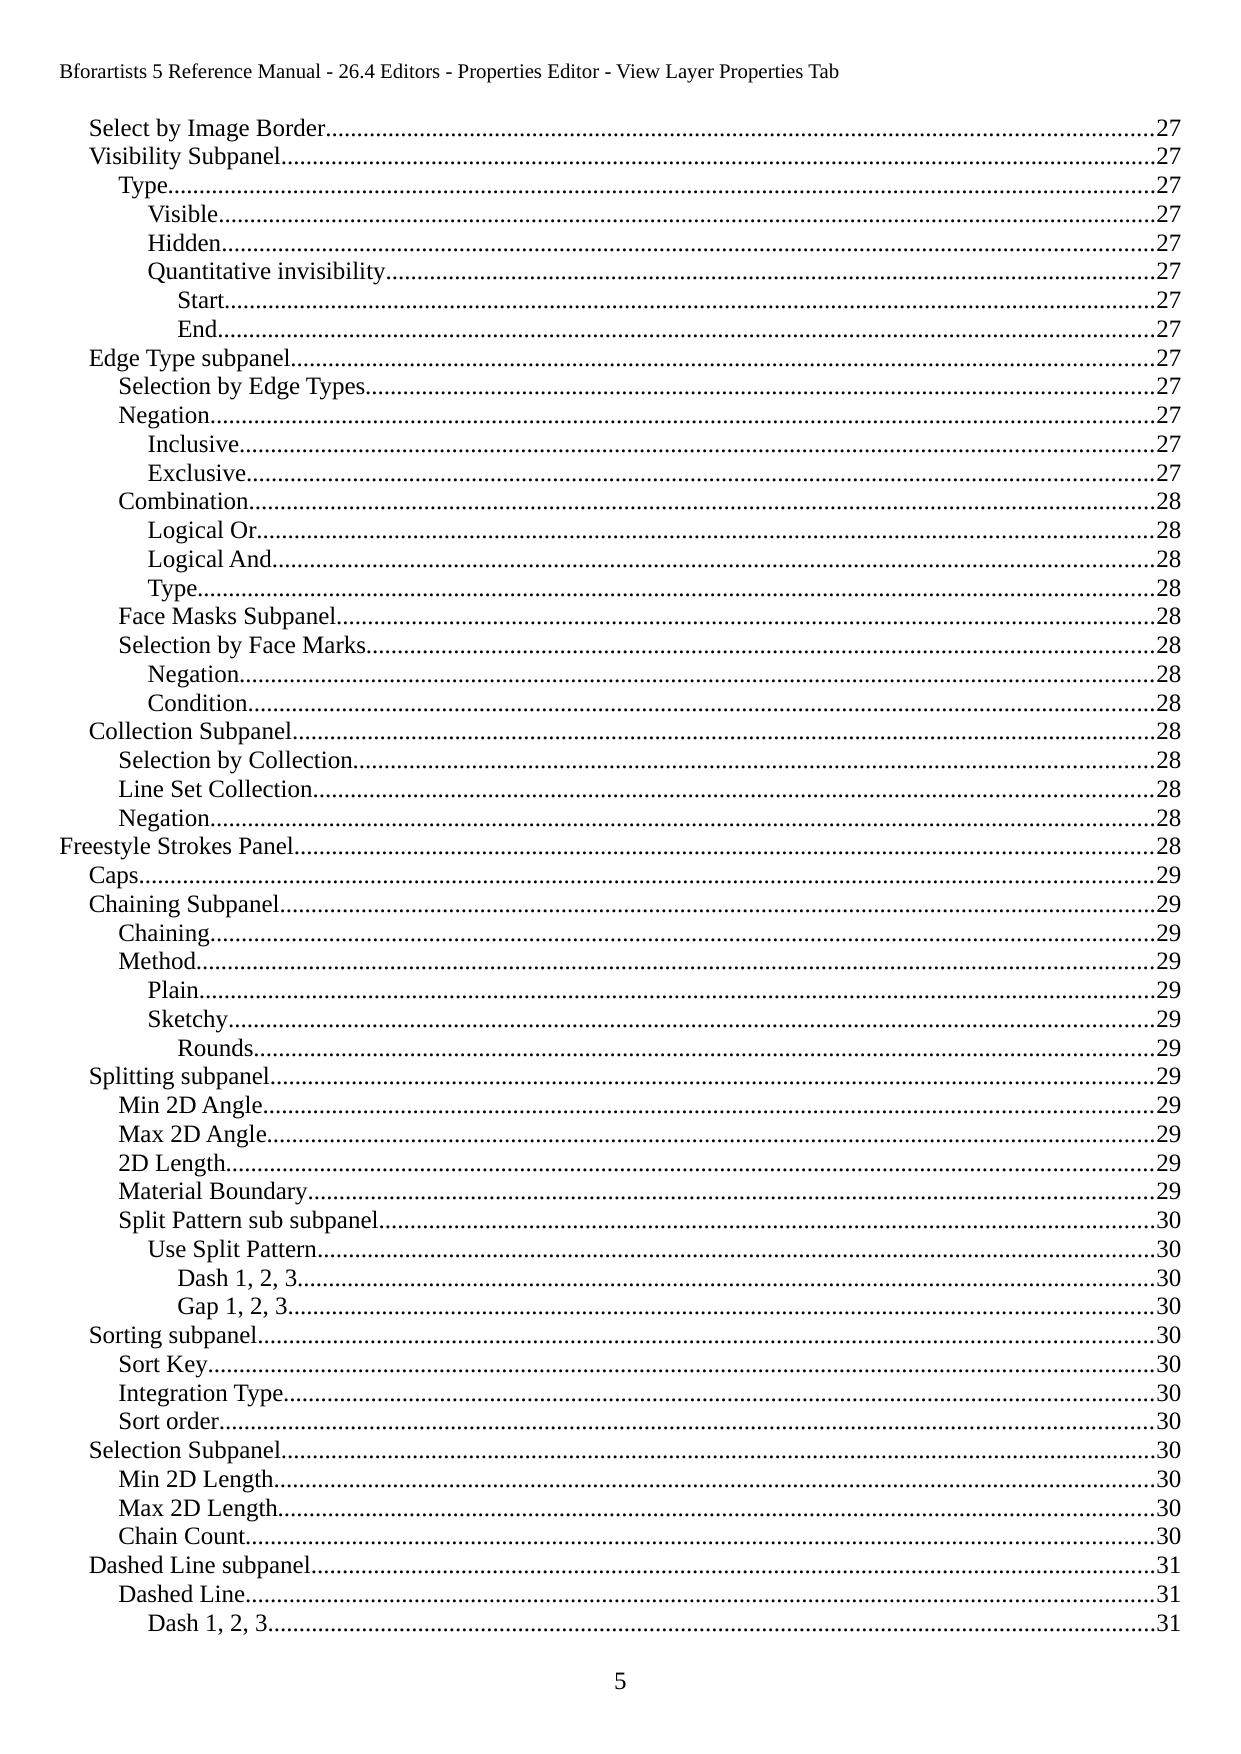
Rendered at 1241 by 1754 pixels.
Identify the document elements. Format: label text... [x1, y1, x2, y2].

text Edge Type subpanel 27 [88, 343, 1181, 371]
text Dash 1, 2, 3 31 [147, 1608, 1181, 1636]
text Chaining Subpanel 29 [88, 889, 1181, 918]
text Hidden 27 [147, 228, 1181, 256]
text Min 2D Length 30 [118, 1464, 1181, 1493]
text Min 2D Angle 29 [118, 1090, 1181, 1119]
text Selection by Collection 28 [118, 745, 1181, 774]
text Splitting subpanel 29 [88, 1061, 1181, 1090]
text Chaining 29 [118, 918, 1181, 946]
text Gap 1, 2, 3 30 [177, 1291, 1181, 1320]
text Select by Image Border 27 [88, 113, 1181, 141]
text Sketchy 29 [147, 1004, 1181, 1033]
text Use Split Pattern 30 [147, 1234, 1181, 1263]
text Dashed Line 31 [118, 1579, 1181, 1608]
text Selection Subpanel 30 [88, 1435, 1181, 1464]
text Visibility Subpanel 27 [88, 141, 1181, 170]
text Type 27 [118, 170, 1181, 199]
text Integration Type 30 [118, 1378, 1181, 1406]
text 2D Length 29 [118, 1148, 1181, 1176]
text Start 27 [177, 285, 1181, 314]
text Line Set Collection 28 [118, 774, 1181, 803]
text Visible 27 [147, 199, 1181, 228]
text Selection by Face Marks 28 [118, 630, 1181, 659]
text Condition 28 [147, 688, 1181, 716]
text Sort order 30 [118, 1406, 1181, 1435]
text Sort Key 30 [118, 1349, 1181, 1378]
text Quantitative invisibility 27 [147, 256, 1181, 285]
text Selection by Edge Types 27 [118, 371, 1181, 400]
text Chain Count 30 [118, 1521, 1181, 1550]
text Negation 28 [147, 659, 1181, 688]
text Max 2D Length 30 [118, 1493, 1181, 1521]
text Combination 28 [118, 486, 1181, 515]
text Logical And 28 [147, 544, 1181, 573]
text Max 2D Angle 29 [118, 1119, 1181, 1148]
text Material Boundary 29 [118, 1176, 1181, 1205]
text End 27 [177, 314, 1181, 343]
text Face Masks Subpanel 28 [118, 601, 1181, 630]
text Exclusive 27 [147, 458, 1181, 486]
text Dash 1, 2, 3 30 [177, 1263, 1181, 1291]
text Logical Or 28 [147, 515, 1181, 544]
text Method 29 [118, 946, 1181, 975]
text Plain 29 [147, 975, 1181, 1004]
text Split Pattern sub subpanel 30 [118, 1205, 1181, 1234]
text Caps 29 [88, 860, 1181, 889]
text Sorting subpanel 30 [88, 1320, 1181, 1349]
text Inclusive 27 [147, 429, 1181, 458]
text Negation 27 [118, 400, 1181, 429]
text Dashed Line subpanel 31 [88, 1550, 1181, 1579]
text Type 28 [147, 573, 1181, 601]
text Rounds 29 [177, 1033, 1181, 1061]
text Negation 28 [118, 803, 1181, 831]
text Freestyle Strokes Panel 28 [59, 831, 1181, 860]
text Collection Subpanel 28 [88, 716, 1181, 745]
